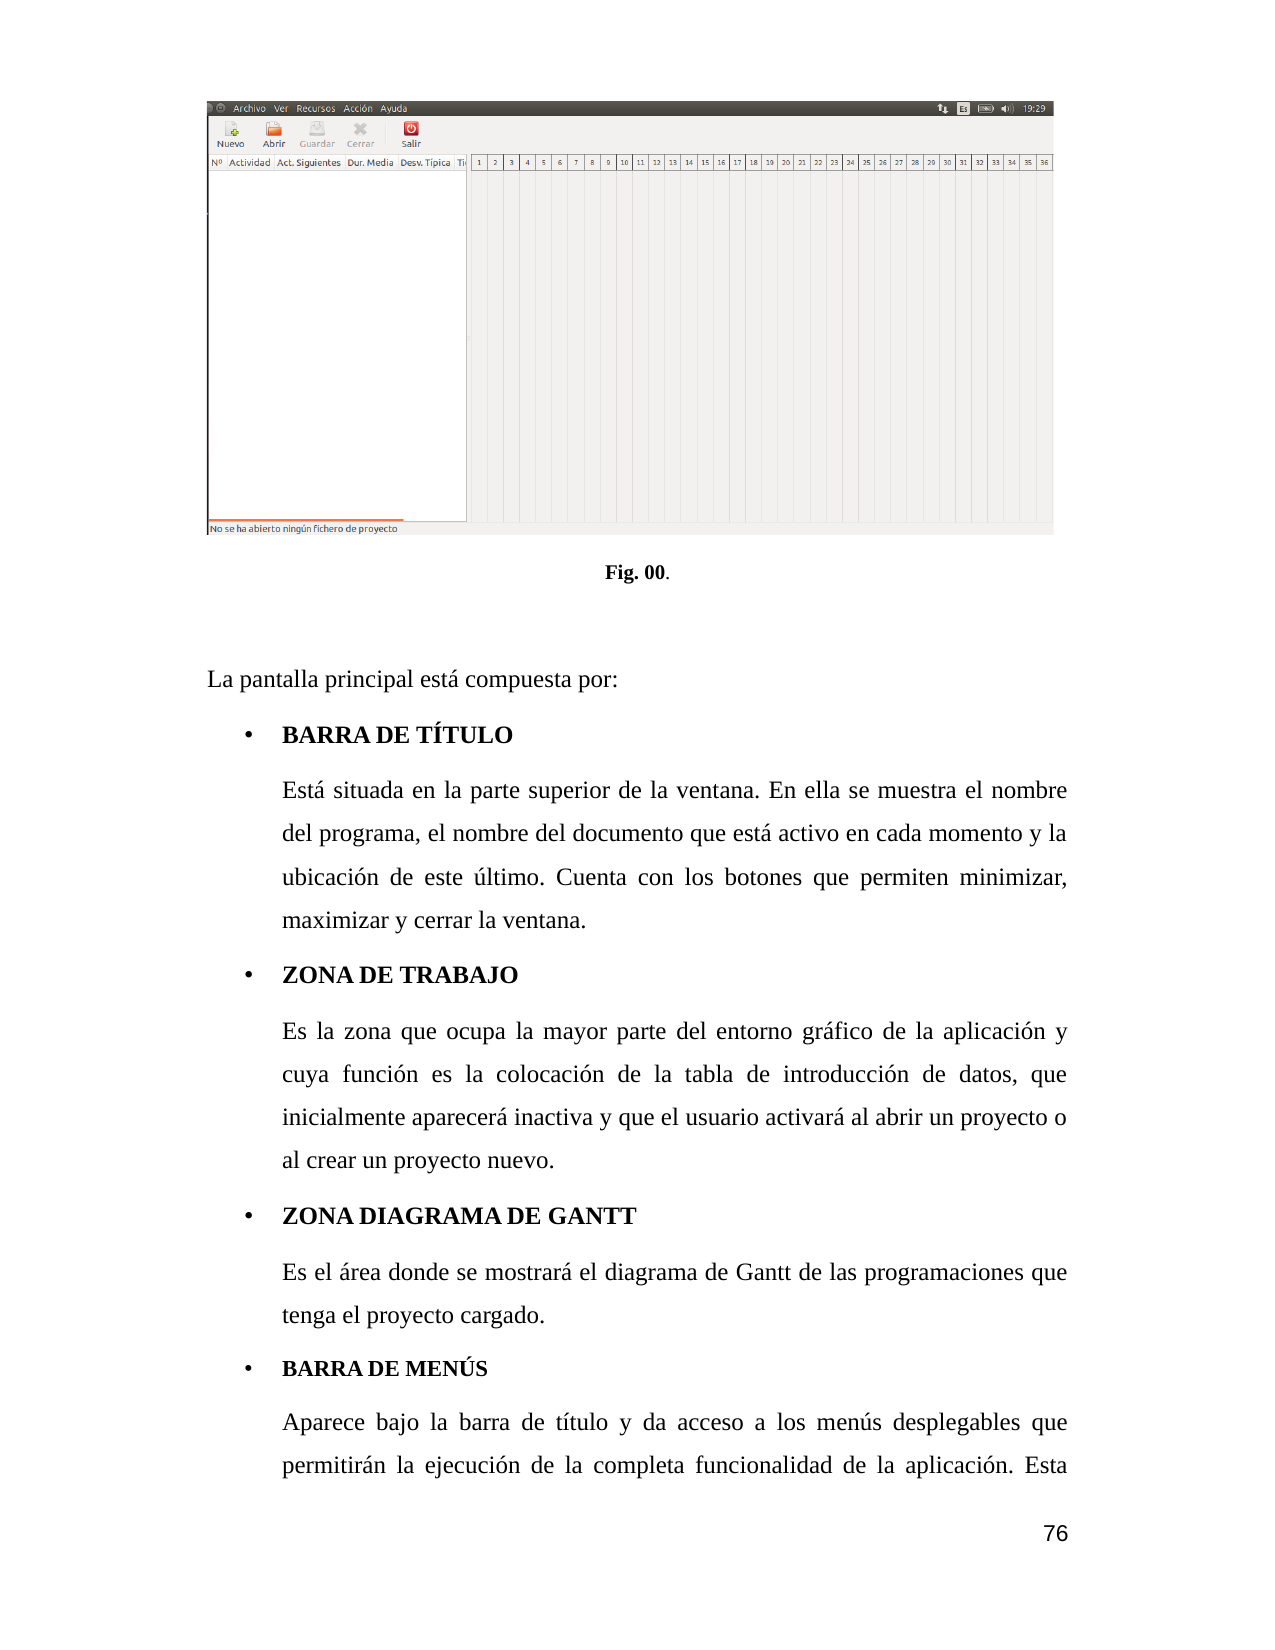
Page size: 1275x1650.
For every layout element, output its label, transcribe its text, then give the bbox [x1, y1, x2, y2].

text Es la zona que ocupa la mayor parte del entorno gráfico de la aplicación y cuya función es la colocación de la tabla de introducción de datos, que inicialmente aparecerá inactiva y que el usuario activará al abrir un proyecto o al crear un proyecto nuevo. [282, 1016, 1068, 1174]
text La pantalla principal está compuesta por: [207, 664, 1068, 693]
text Fig. 00. [207, 560, 1068, 584]
list BARRA DE TÍTULO [244, 720, 1068, 748]
text Aparece bajo la barra de título y da acceso a los menús desplegables que permitirán la ejecución de la completa funcionalidad de la aplicación. Esta [282, 1407, 1068, 1479]
text Está situada en la parte superior de la ventana. En ella se muestra el nombre del programa, el nombre del documento que está activo en cada momento y la ubicación de este último. Cuenta con los botones que permiten minimizar, maximizar y cerrar la ventana. [282, 775, 1068, 933]
list BARRA DE MENÚS [244, 1355, 1068, 1382]
list ZONA DIAGRAMA DE GANTT [244, 1201, 1068, 1230]
text Es el área donde se mostrará el diagrama de Gantt de las programaciones que tenga el proyecto cargado. [282, 1257, 1068, 1328]
list ZONA DE TRABAJO [244, 960, 1068, 989]
